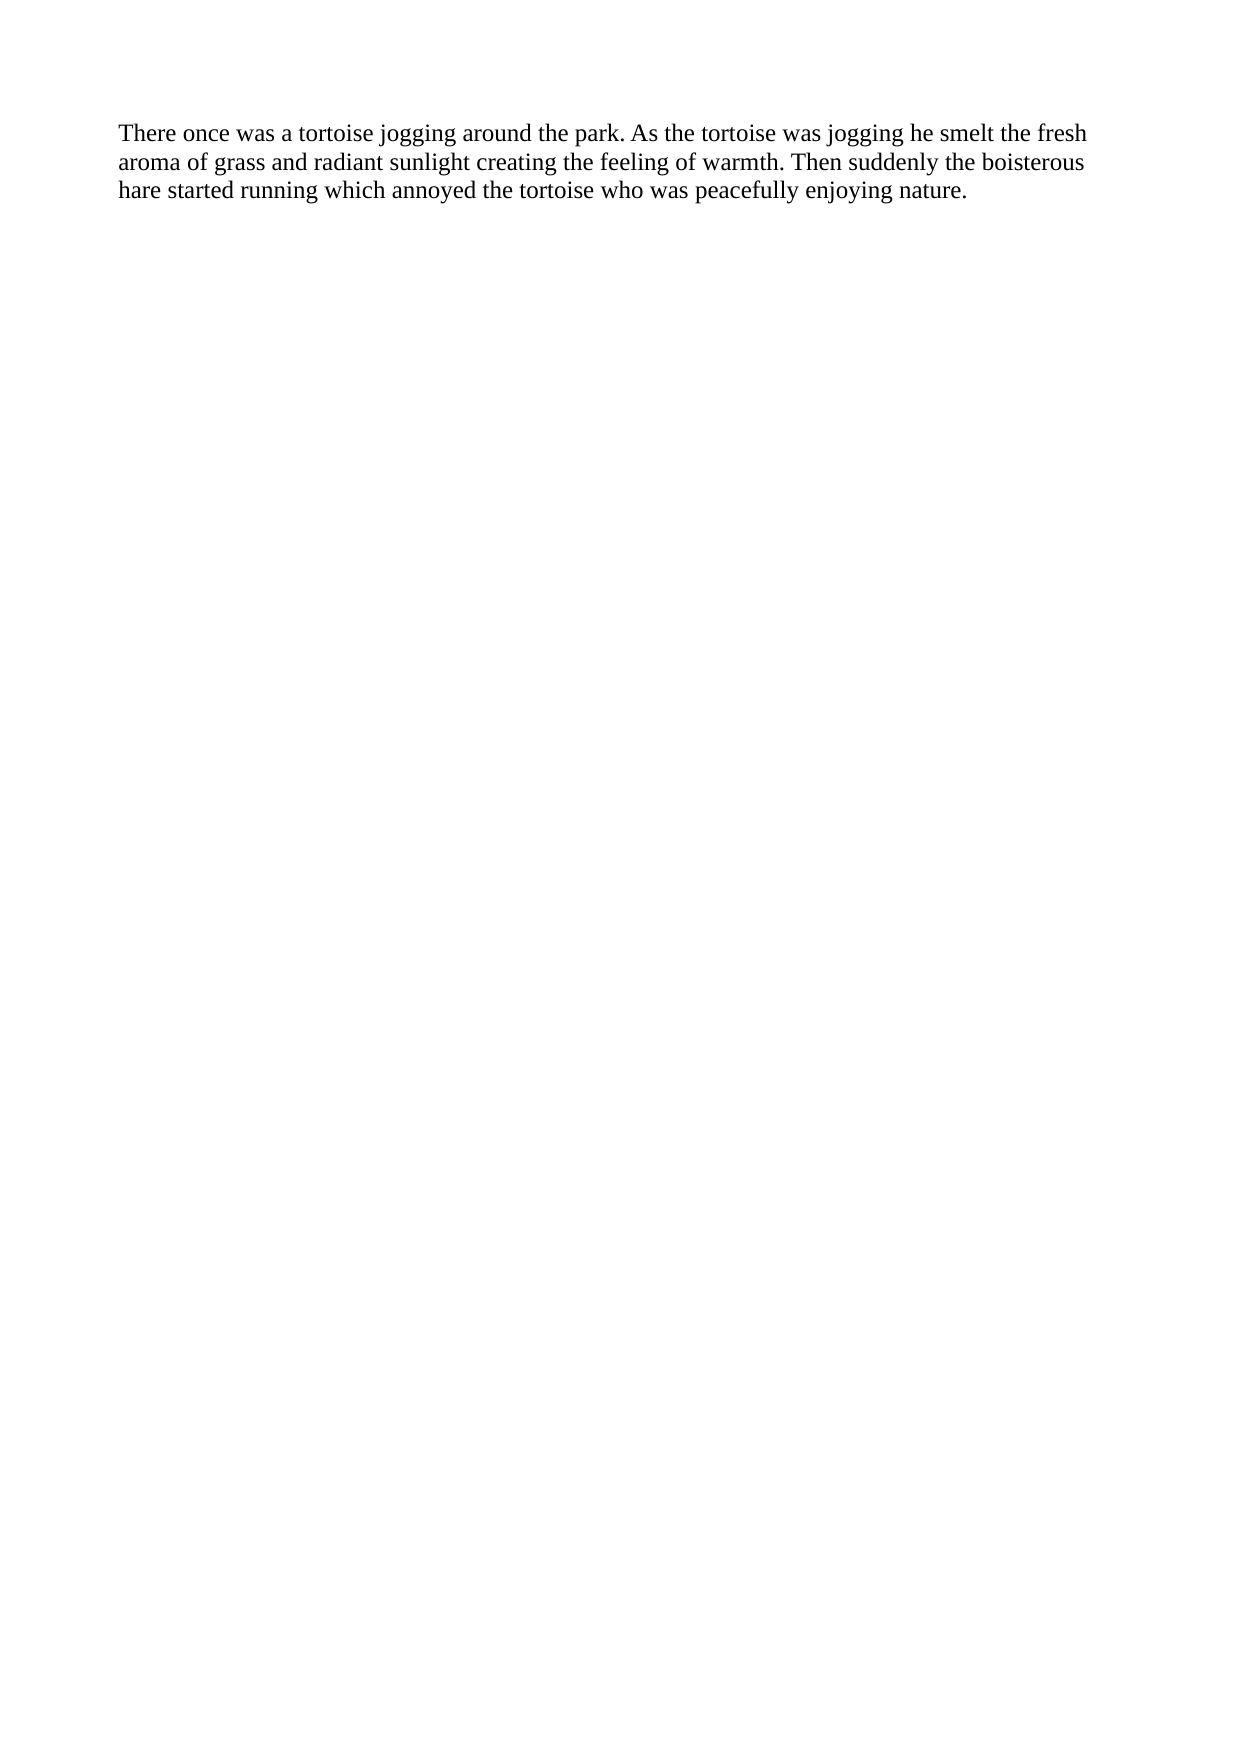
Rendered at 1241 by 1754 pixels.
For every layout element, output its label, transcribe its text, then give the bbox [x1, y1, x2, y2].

text There once was a tortoise jogging around the park. As the tortoise was jogging he smelt the fresh aroma of grass and radiant sunlight creating the feeling of warmth. Then suddenly the boisterous hare started running which annoyed the tortoise who was peacefully enjoying nature. [118, 118, 1122, 204]
